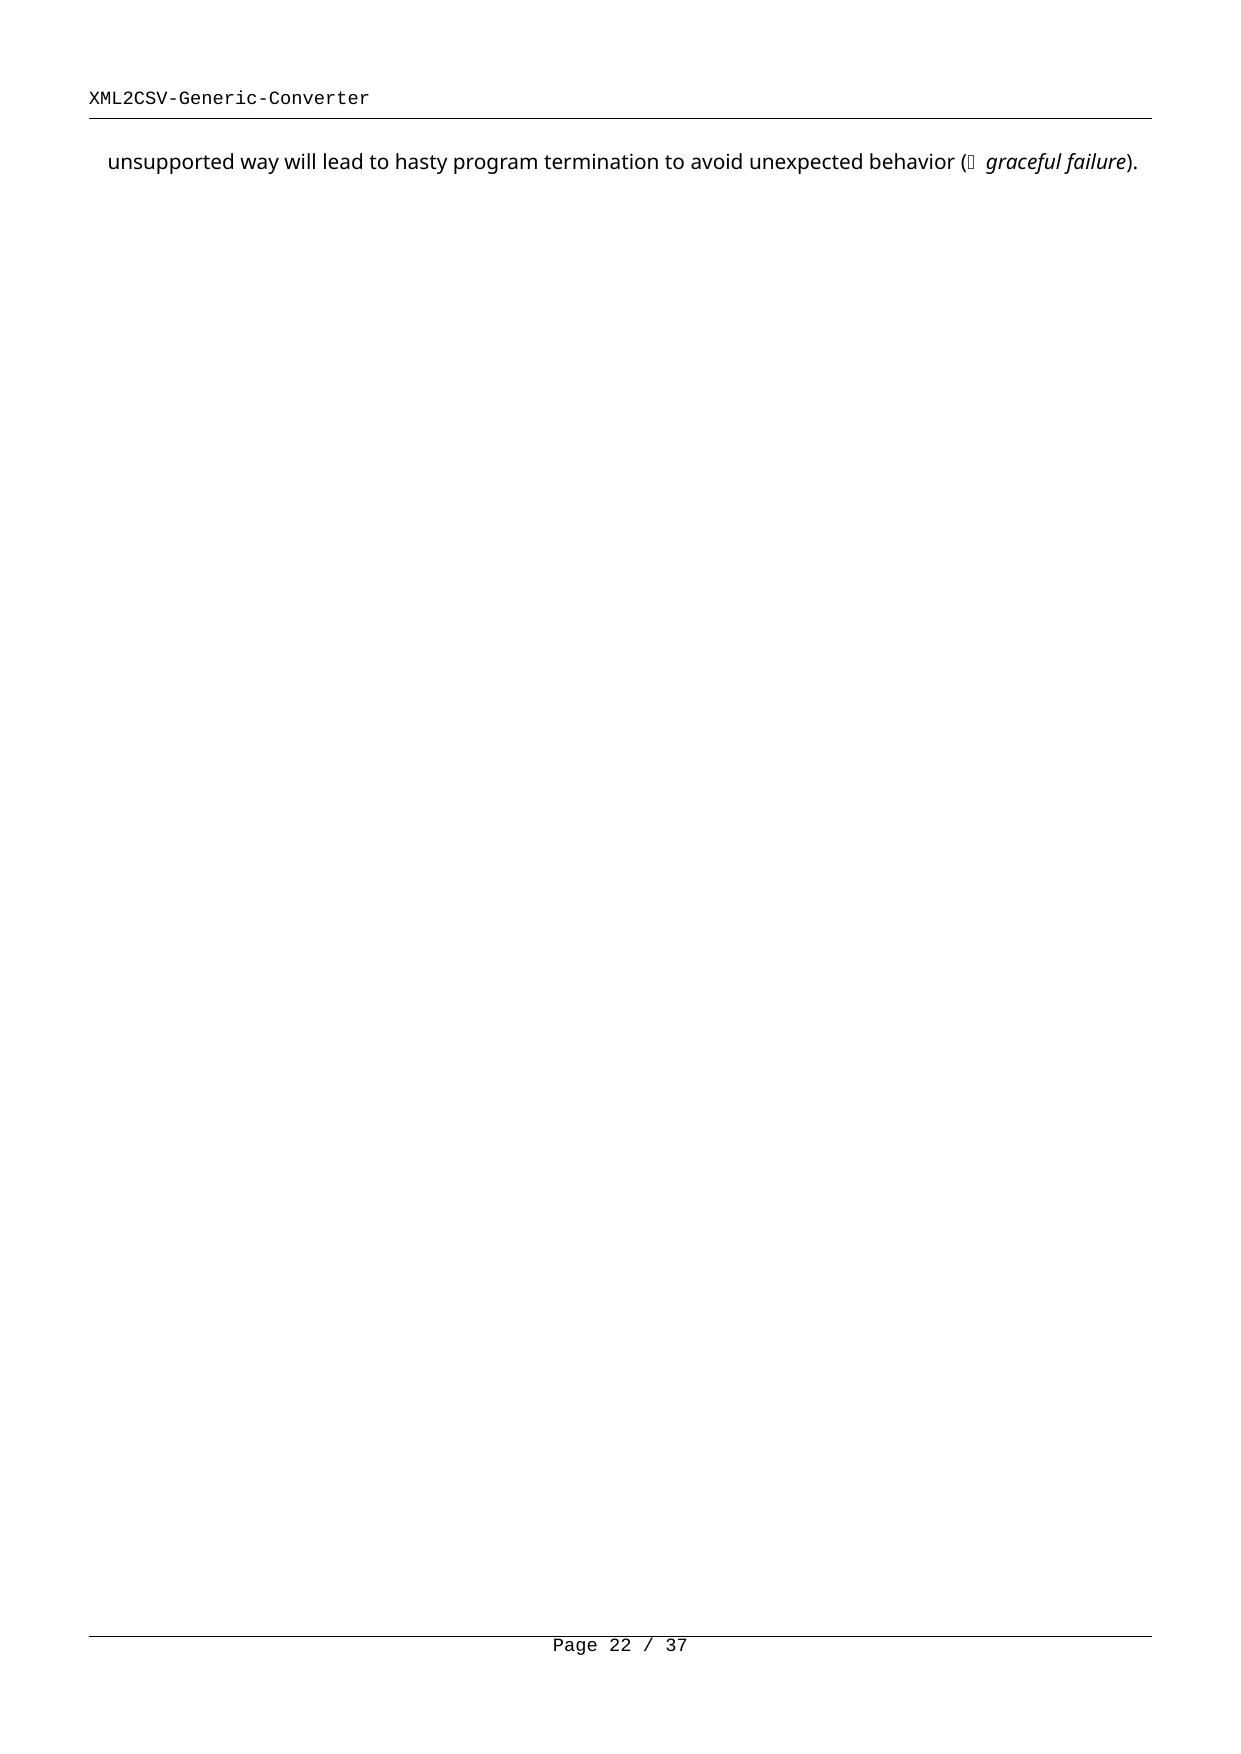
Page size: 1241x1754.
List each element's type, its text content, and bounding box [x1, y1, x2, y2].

text unsupported way will lead to hasty program termination to avoid unexpected behavior (_ graceful failure). [107, 147, 1152, 176]
